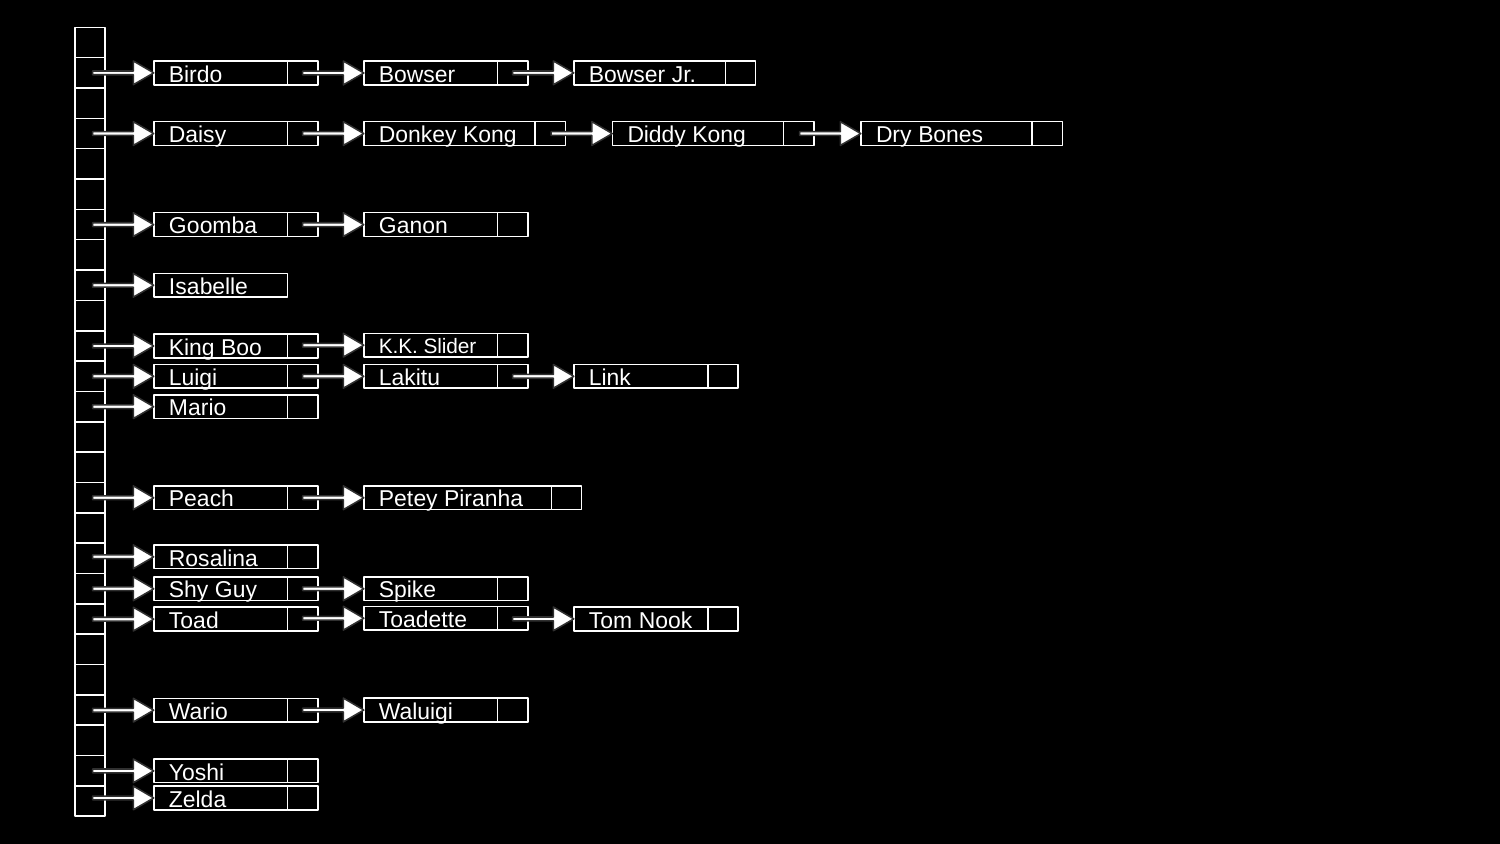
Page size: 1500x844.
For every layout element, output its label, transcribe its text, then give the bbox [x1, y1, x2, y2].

text_box [287, 485, 364, 510]
text_box [1032, 121, 1063, 146]
text_box [287, 698, 364, 723]
text_box Toad [153, 607, 287, 632]
text_box [287, 333, 364, 358]
text_box Isabelle [153, 273, 288, 298]
text_box Mario [153, 394, 287, 419]
text_box Tom Nook [573, 607, 707, 631]
text_box Donkey Kong [363, 121, 535, 146]
text_box Luigi [153, 364, 287, 389]
text_box Birdo [153, 61, 287, 85]
text_box [497, 606, 574, 631]
text_box [74, 27, 154, 817]
text_box [287, 394, 319, 419]
text_box Diddy Kong [612, 121, 783, 146]
text_box [287, 758, 319, 783]
text_box [707, 364, 739, 389]
text_box Wario [153, 698, 287, 723]
text_box Daisy [153, 121, 287, 146]
text_box [783, 121, 861, 146]
text_box Bowser [363, 61, 497, 85]
text_box Spike [363, 576, 497, 601]
text_box [725, 61, 756, 85]
text_box [287, 364, 364, 389]
text_box [287, 786, 319, 810]
text_box [497, 698, 529, 722]
text_box [707, 607, 739, 632]
text_box Waluigi [363, 698, 497, 722]
text_box Goomba [153, 212, 287, 237]
text_box [287, 544, 319, 569]
text_box Dry Bones [860, 121, 1032, 146]
text_box [497, 60, 574, 85]
text_box Link [573, 364, 707, 389]
text_box [287, 576, 364, 601]
text_box Ganon [363, 212, 497, 237]
text_box Zelda [153, 786, 287, 810]
text_box Bowser Jr. [573, 61, 725, 85]
text_box [535, 121, 613, 146]
text_box Rosalina [153, 544, 287, 569]
text_box K.K. Slider [363, 333, 497, 358]
text_box [287, 212, 364, 237]
text_box [497, 576, 529, 601]
text_box [551, 485, 582, 510]
text_box Shy Guy [153, 576, 287, 601]
text_box Yoshi [153, 758, 287, 783]
text_box [497, 212, 529, 237]
text_box [287, 121, 364, 146]
text_box King Boo [153, 334, 287, 358]
text_box [287, 606, 364, 632]
text_box Lakitu [363, 364, 497, 389]
text_box [497, 364, 574, 389]
text_box Petey Piranha [363, 485, 551, 510]
text_box [287, 61, 364, 85]
text_box Toadette [363, 606, 497, 631]
text_box Peach [153, 485, 287, 510]
text_box [497, 333, 529, 358]
